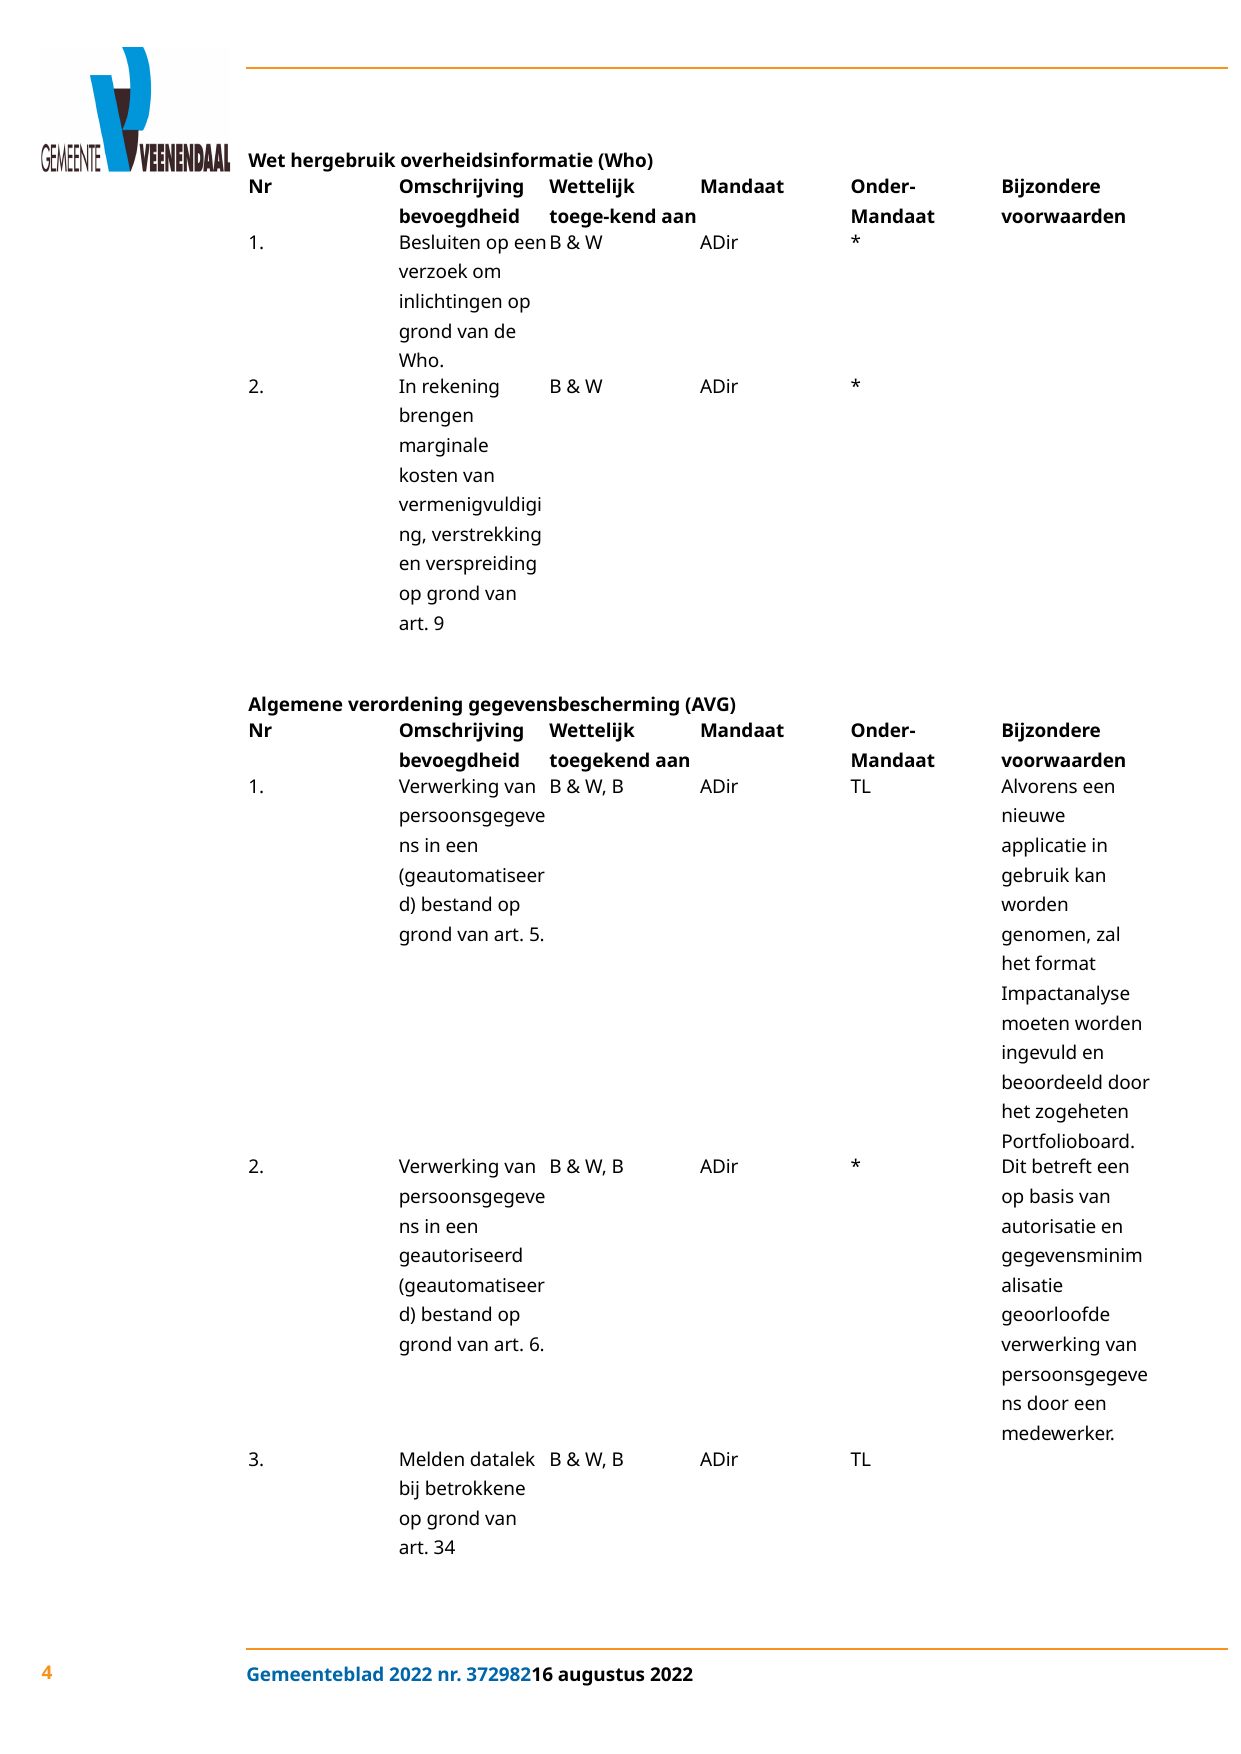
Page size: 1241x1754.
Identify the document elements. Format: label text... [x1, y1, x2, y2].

table_header Onder- Mandaat [850, 174, 1001, 229]
table_header Bijzondere voorwaarden [1001, 718, 1152, 773]
table_header Wettelijk toege-kend aan [549, 174, 700, 229]
picture [123, 47, 231, 172]
table_header Nr [248, 174, 398, 229]
table_cell * [850, 373, 1001, 636]
table_cell [248, 373, 398, 636]
table_cell In rekening brengen marginale kosten van vermenigvuldiging, verstrekking en verspreiding op grond van art. 9 [399, 373, 549, 636]
table_cell B & W, B [549, 1154, 700, 1446]
table_header Omschrijving bevoegdheid [399, 174, 549, 229]
table_header Mandaat [700, 174, 850, 229]
table_header Wettelijk toegekend aan [549, 718, 700, 773]
table_cell Alvorens een nieuwe applicatie in gebruik kan worden genomen, zal het format Impactanalyse moeten worden ingevuld en beoordeeld door het zogeheten Portfolioboard. [1001, 773, 1152, 1154]
table_cell [1001, 229, 1152, 373]
table_cell Verwerking van persoonsgegevens in een geautoriseerd (geautomatiseerd) bestand op grond van art. 6. [399, 1154, 549, 1446]
table_cell [248, 1154, 398, 1446]
table_cell Melden datalek bij betrokkene op grond van art. 34 [399, 1446, 549, 1560]
table_cell Dit betreft een op basis van autorisatie en gegevensminimalisatie geoorloofde verwerking van persoonsgegevens door een medewerker. [1001, 1154, 1152, 1446]
table_cell [248, 229, 398, 373]
table_header Onder- Mandaat [850, 718, 1001, 773]
table_header Mandaat [700, 718, 850, 773]
table_cell [1001, 1446, 1152, 1560]
table_cell B & W [549, 373, 700, 636]
table_cell B & W, B [549, 1446, 700, 1560]
table_cell ADir [700, 1446, 850, 1560]
table_cell * [850, 1154, 1001, 1446]
table_cell [1001, 373, 1152, 636]
table_header Omschrijving bevoegdheid [399, 718, 549, 773]
table_cell [248, 1446, 398, 1560]
table_cell Verwerking van persoonsgegevens in een (geautomatiseerd) bestand op grond van art. 5. [399, 773, 549, 1154]
text Algemene verordening gegevensbescherming (AVG) [248, 689, 1152, 718]
table_cell [248, 773, 398, 1154]
table_cell B & W [549, 229, 700, 373]
table_cell Besluiten op een verzoek om inlichtingen op grond van de Who. [399, 229, 549, 373]
table_cell ADir [700, 773, 850, 1154]
picture [41, 47, 130, 172]
table_cell B & W, B [549, 773, 700, 1154]
table_cell ADir [700, 229, 850, 373]
table_cell * [850, 229, 1001, 373]
table_header Bijzondere voorwaarden [1001, 174, 1152, 229]
table_cell TL [850, 773, 1001, 1154]
table_cell ADir [700, 1154, 850, 1446]
text Wet hergebruik overheidsinformatie (Who) [248, 145, 1152, 174]
table_header Nr [248, 718, 398, 773]
table_cell TL [850, 1446, 1001, 1560]
table_cell ADir [700, 373, 850, 636]
